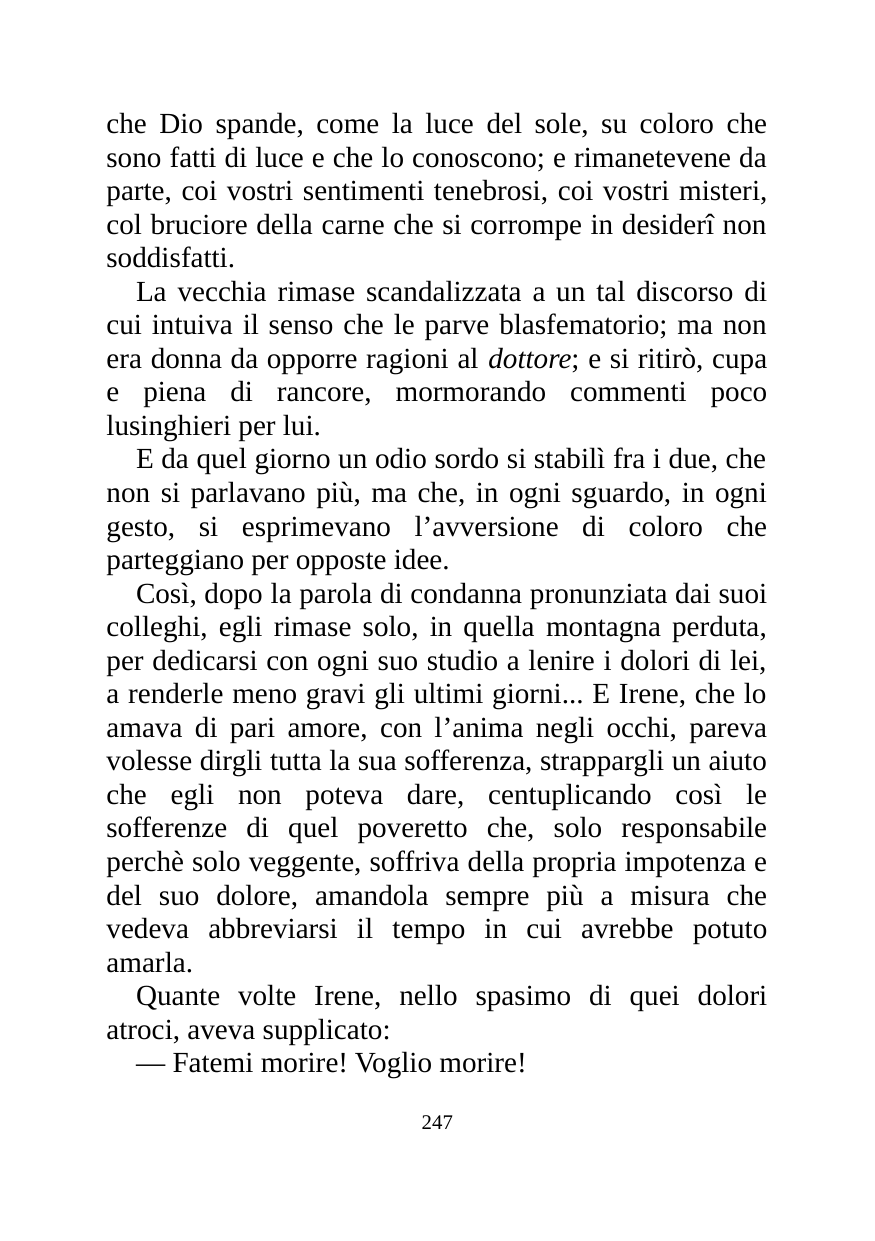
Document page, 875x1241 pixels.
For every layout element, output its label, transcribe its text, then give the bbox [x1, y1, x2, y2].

text Quante volte Irene, nello spasimo di quei dolori atroci, aveva supplicato: [106, 978, 768, 1045]
text che Dio spande, come la luce del sole, su coloro che sono fatti di luce e che lo conoscono; e rimanetevene da parte, coi vostri sentimenti tenebrosi, coi vostri misteri, col bruciore della carne che si corrompe in desiderî non soddisfatti. [106, 106, 768, 274]
text La vecchia rimase scandalizzata a un tal discorso di cui intuiva il senso che le parve blasfematorio; ma non era donna da opporre ragioni al dottore; e si ritirò, cupa e piena di rancore, mormorando commenti poco lusinghieri per lui. [106, 274, 768, 442]
text — Fatemi morire! Voglio morire! [106, 1045, 768, 1079]
text Così, dopo la parola di condanna pronunziata dai suoi colleghi, egli rimase solo, in quella montagna perduta, per dedicarsi con ogni suo studio a lenire i dolori di lei, a renderle meno gravi gli ultimi giorni... E Irene, che lo amava di pari amore, con l’anima negli occhi, pareva volesse dirgli tutta la sua sofferenza, strappargli un aiuto che egli non poteva dare, centuplicando così le sofferenze di quel poveretto che, solo responsabile perchè solo veggente, soffriva della propria impotenza e del suo dolore, amandola sempre più a misura che vedeva abbreviarsi il tempo in cui avrebbe potuto amarla. [106, 576, 768, 978]
text E da quel giorno un odio sordo si stabilì fra i due, che non si parlavano più, ma che, in ogni sguardo, in ogni gesto, si esprimevano l’avversione di coloro che parteggiano per opposte idee. [106, 442, 768, 576]
